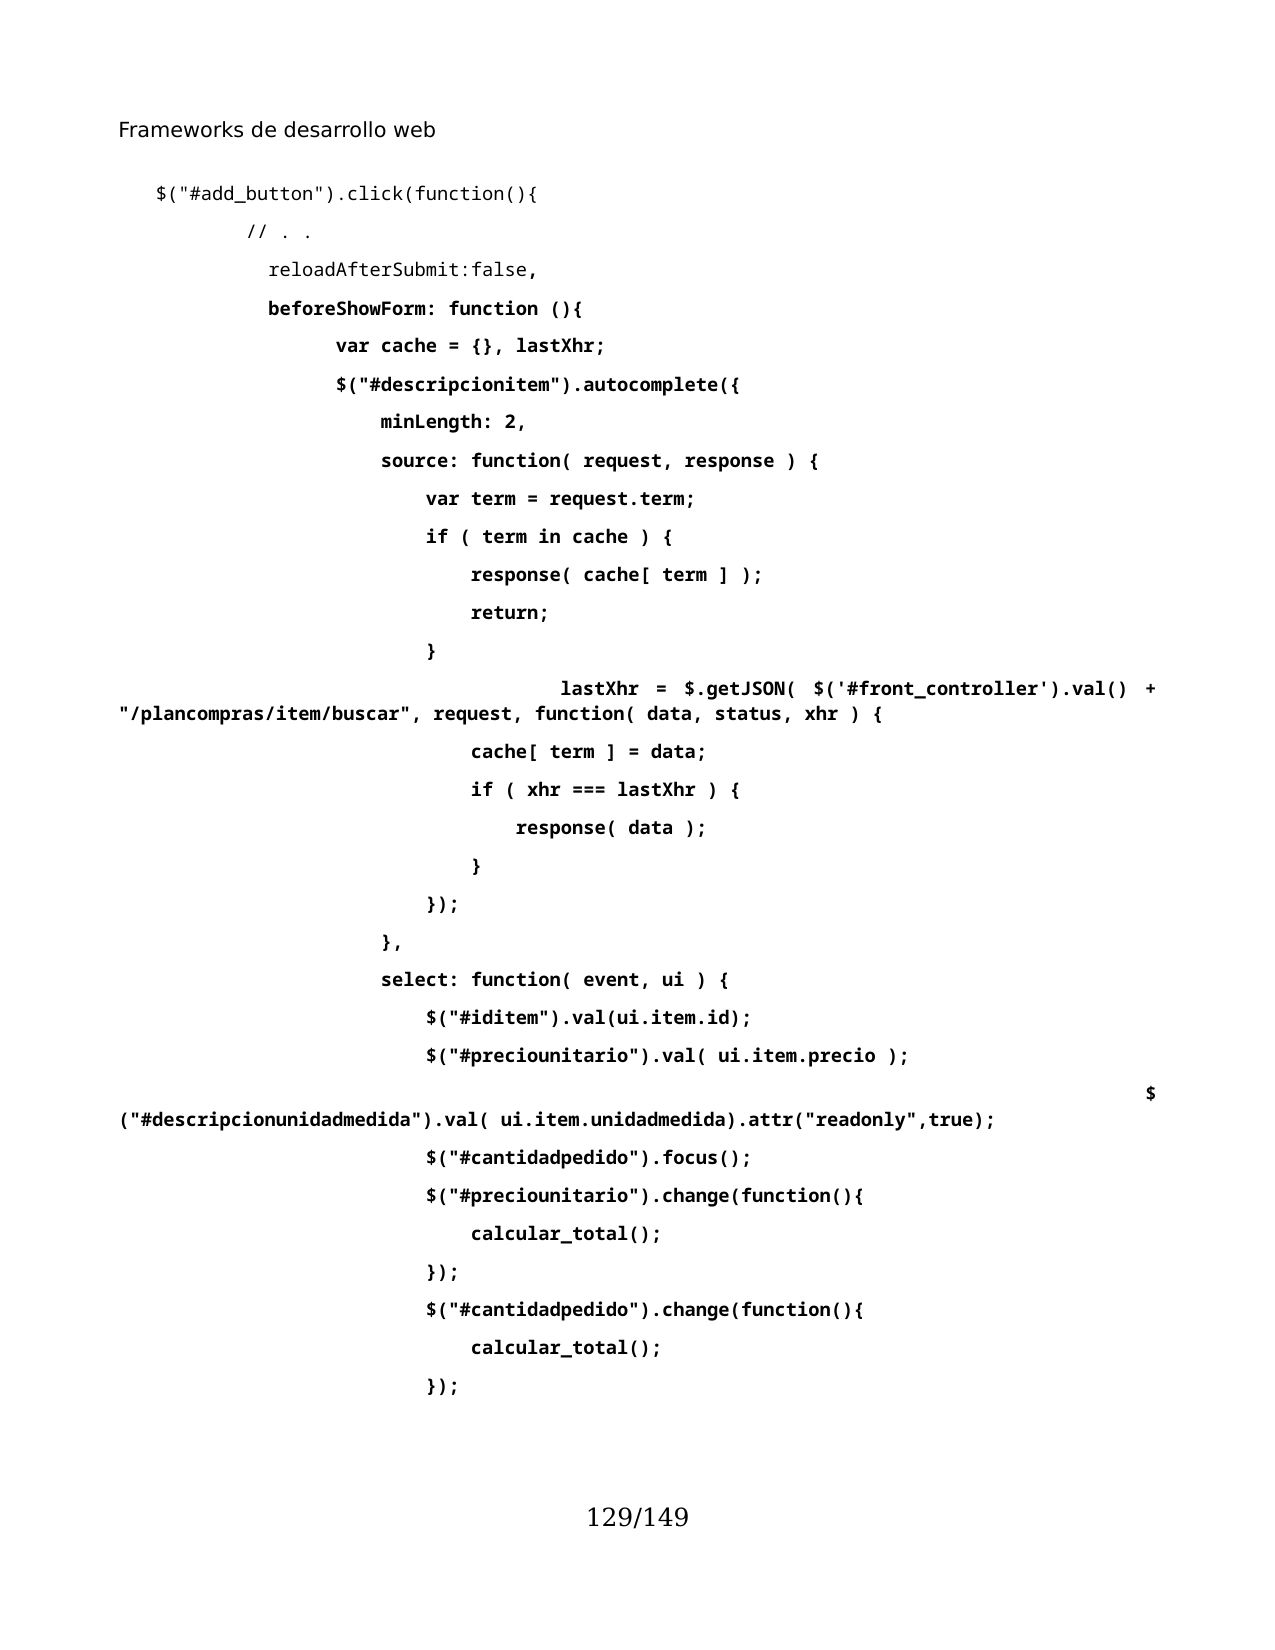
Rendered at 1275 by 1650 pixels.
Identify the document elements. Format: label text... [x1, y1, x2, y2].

text response( cache[ term ] ); [118, 561, 1157, 586]
text $("#cantidadpedido").change(function(){ [118, 1296, 1157, 1322]
text calcular_total(); [118, 1334, 1157, 1360]
text minLength: 2, [118, 409, 1157, 434]
text cache[ term ] = data; [118, 738, 1157, 764]
text beforeShowForm: function (){ [118, 295, 1157, 320]
text }, [118, 929, 1157, 954]
text $("#preciounitario").val( ui.item.precio ); [118, 1043, 1157, 1068]
text }); [118, 1258, 1157, 1284]
text select: function( event, ui ) { [118, 967, 1157, 992]
text return; [118, 599, 1157, 624]
text } [118, 637, 1157, 662]
text }); [118, 891, 1157, 916]
text $("#iditem").val(ui.item.id); [118, 1005, 1157, 1030]
text $("#descripcionitem").autocomplete({ [118, 371, 1157, 396]
text source: function( request, response ) { [118, 447, 1157, 472]
text reloadAfterSubmit:false, [118, 257, 1157, 282]
text $("#preciounitario").change(function(){ [118, 1182, 1157, 1208]
text calcular_total(); [118, 1220, 1157, 1246]
text lastXhr = $.getJSON( $('#front_controller').val() + "/plancompras/item/buscar", request, function( data, status, xhr ) { [118, 675, 1157, 726]
text if ( xhr === lastXhr ) { [118, 777, 1157, 802]
text var term = request.term; [118, 485, 1157, 510]
text if ( term in cache ) { [118, 523, 1157, 548]
text response( data ); [118, 814, 1157, 840]
text $("#cantidadpedido").focus(); [118, 1144, 1157, 1170]
text }); [118, 1372, 1157, 1398]
text } [118, 853, 1157, 878]
text // . . [118, 219, 1157, 244]
text $("#descripcionunidadmedida").val( ui.item.unidadmedida).attr("readonly",true); [118, 1081, 1157, 1132]
text $("#add_button").click(function(){ [118, 181, 1157, 206]
text var cache = {}, lastXhr; [118, 333, 1157, 358]
